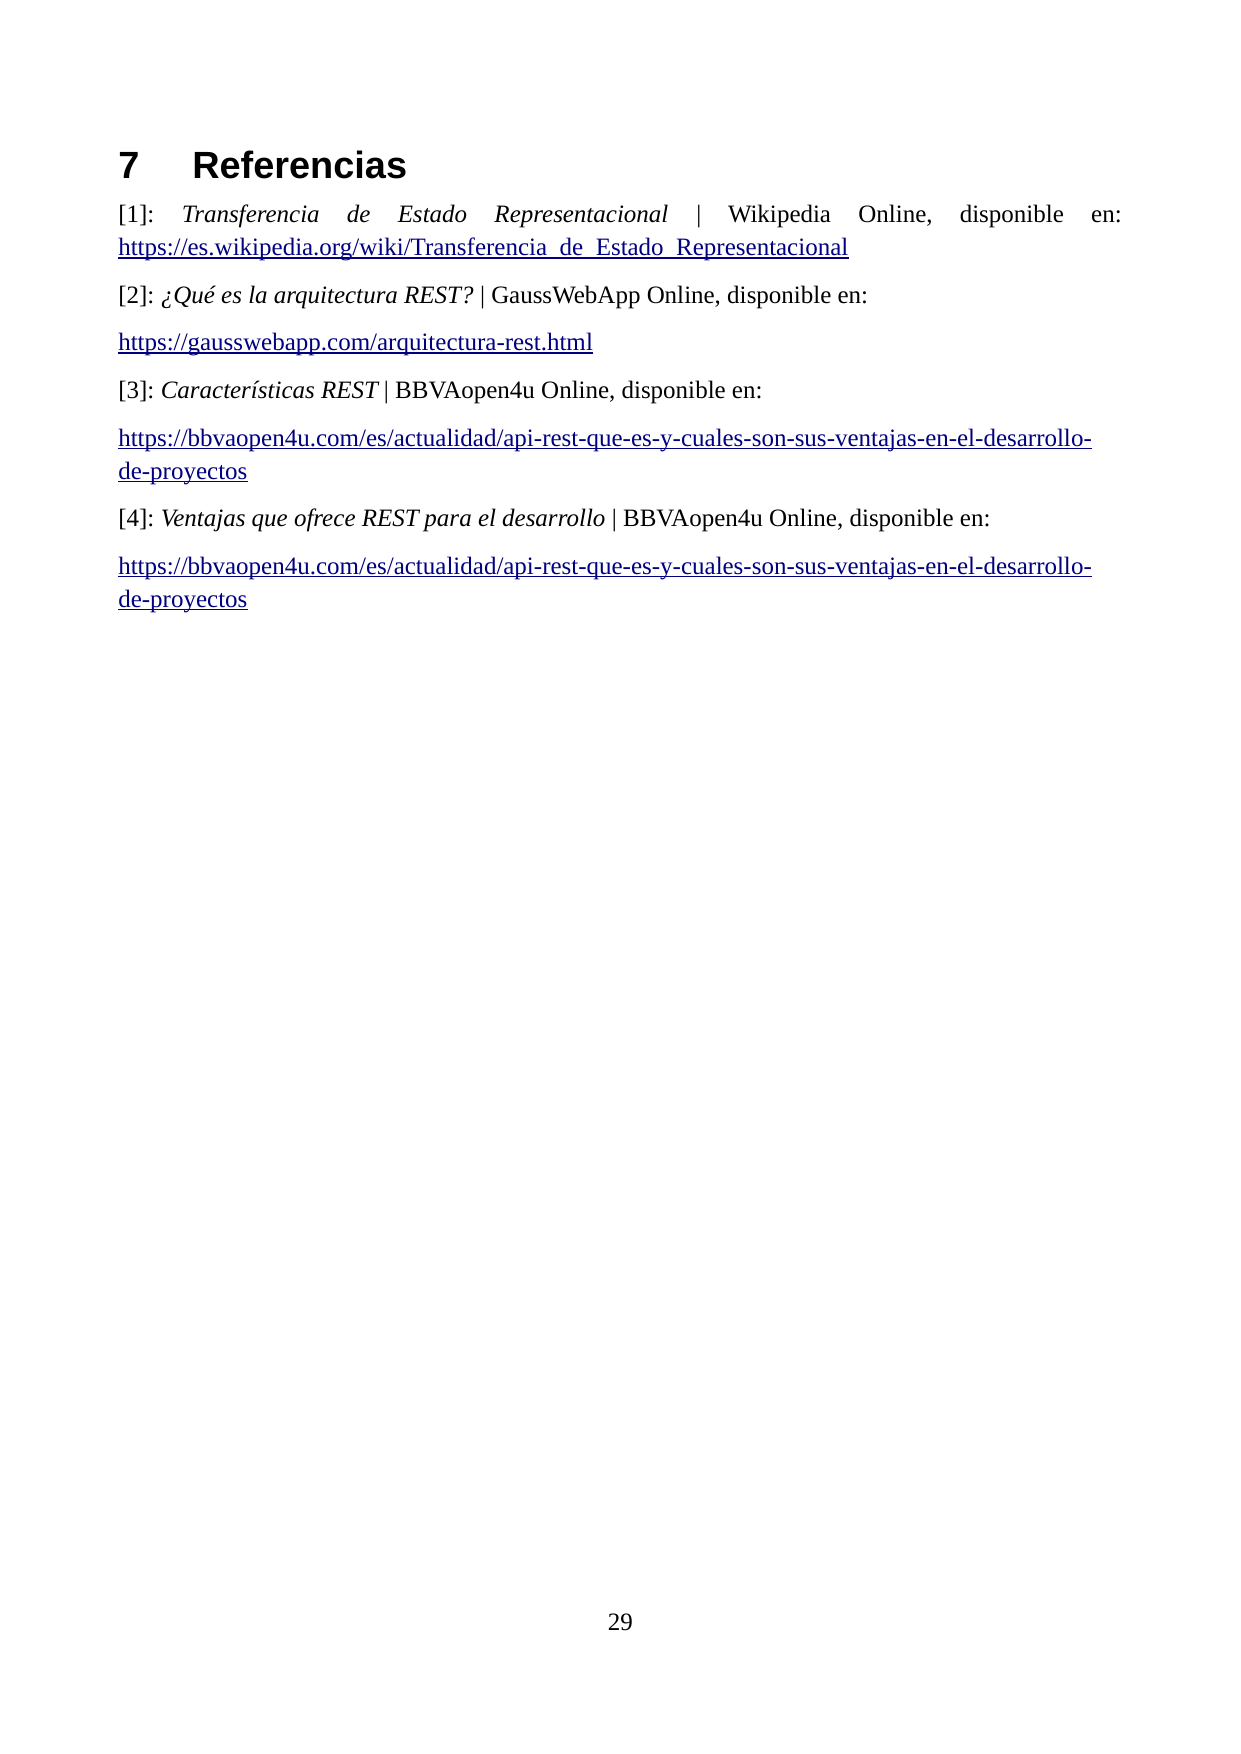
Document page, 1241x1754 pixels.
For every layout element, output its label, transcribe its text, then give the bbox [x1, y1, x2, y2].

text [2]: ¿Qué es la arquitectura REST? | GaussWebApp Online, disponible en: [118, 280, 1122, 309]
text [4]: Ventajas que ofrece REST para el desarrollo | BBVAopen4u Online, disponible en: [118, 503, 1122, 532]
text https://bbvaopen4u.com/es/actualidad/api-rest-que-es-y-cuales-son-sus-ventajas-en-el-desarrollo-de-proyectos [118, 423, 1122, 484]
text https://bbvaopen4u.com/es/actualidad/api-rest-que-es-y-cuales-son-sus-ventajas-en-el-desarrollo-de-proyectos [118, 551, 1122, 613]
text https://gausswebapp.com/arquitectura-rest.html [118, 327, 1122, 356]
text [3]: Características REST | BBVAopen4u Online, disponible en: [118, 375, 1122, 404]
text [1]: Transferencia de Estado Representacional | Wikipedia Online, disponible en: https://es.wikipedia.org/wiki/Transferencia_de_Estado_Representacional [118, 199, 1122, 261]
subtitle Referencias [118, 143, 1122, 187]
